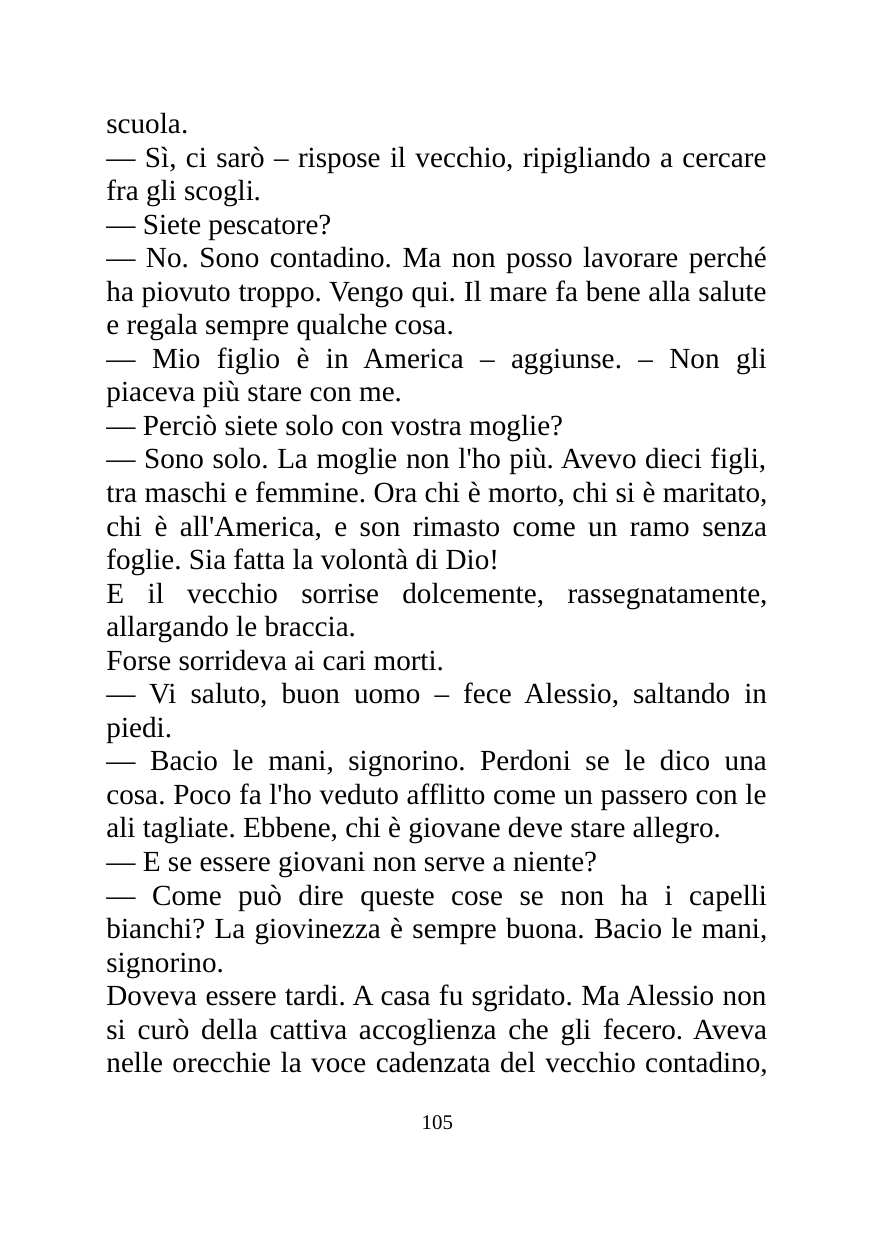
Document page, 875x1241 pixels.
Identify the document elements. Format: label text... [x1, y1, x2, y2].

text — Mio figlio è in America – aggiunse. – Non gli piaceva più stare con me. [106, 341, 768, 408]
text — No. Sono contadino. Ma non posso lavorare perché ha piovuto troppo. Vengo qui. Il mare fa bene alla salute e regala sempre qualche cosa. [106, 240, 768, 341]
text scuola. [106, 106, 768, 140]
text E il vecchio sorrise dolcemente, rassegnatamente, allargando le braccia. [106, 576, 768, 643]
text — Sì, ci sarò – rispose il vecchio, ripigliando a cercare fra gli scogli. [106, 140, 768, 207]
text — Bacio le mani, signorino. Perdoni se le dico una cosa. Poco fa l'ho veduto afflitto come un passero con le ali tagliate. Ebbene, chi è giovane deve stare allegro. [106, 743, 768, 844]
text Forse sorrideva ai cari morti. [106, 643, 768, 676]
text — Come può dire queste cose se non ha i capelli bianchi? La giovinezza è sempre buona. Bacio le mani, signorino. [106, 878, 768, 978]
text — Sono solo. La moglie non l'ho più. Avevo dieci figli, tra maschi e femmine. Ora chi è morto, chi si è maritato, chi è all'America, e son rimasto come un ramo senza foglie. Sia fatta la volontà di Dio! [106, 442, 768, 576]
text — E se essere giovani non serve a niente? [106, 844, 768, 878]
text Doveva essere tardi. A casa fu sgridato. Ma Alessio non si curò della cattiva accoglienza che gli fecero. Aveva nelle orecchie la voce cadenzata del vecchio contadino, [106, 978, 768, 1079]
text — Vi saluto, buon uomo – fece Alessio, saltando in piedi. [106, 676, 768, 743]
text — Siete pescatore? [106, 207, 768, 240]
text — Perciò siete solo con vostra moglie? [106, 408, 768, 442]
